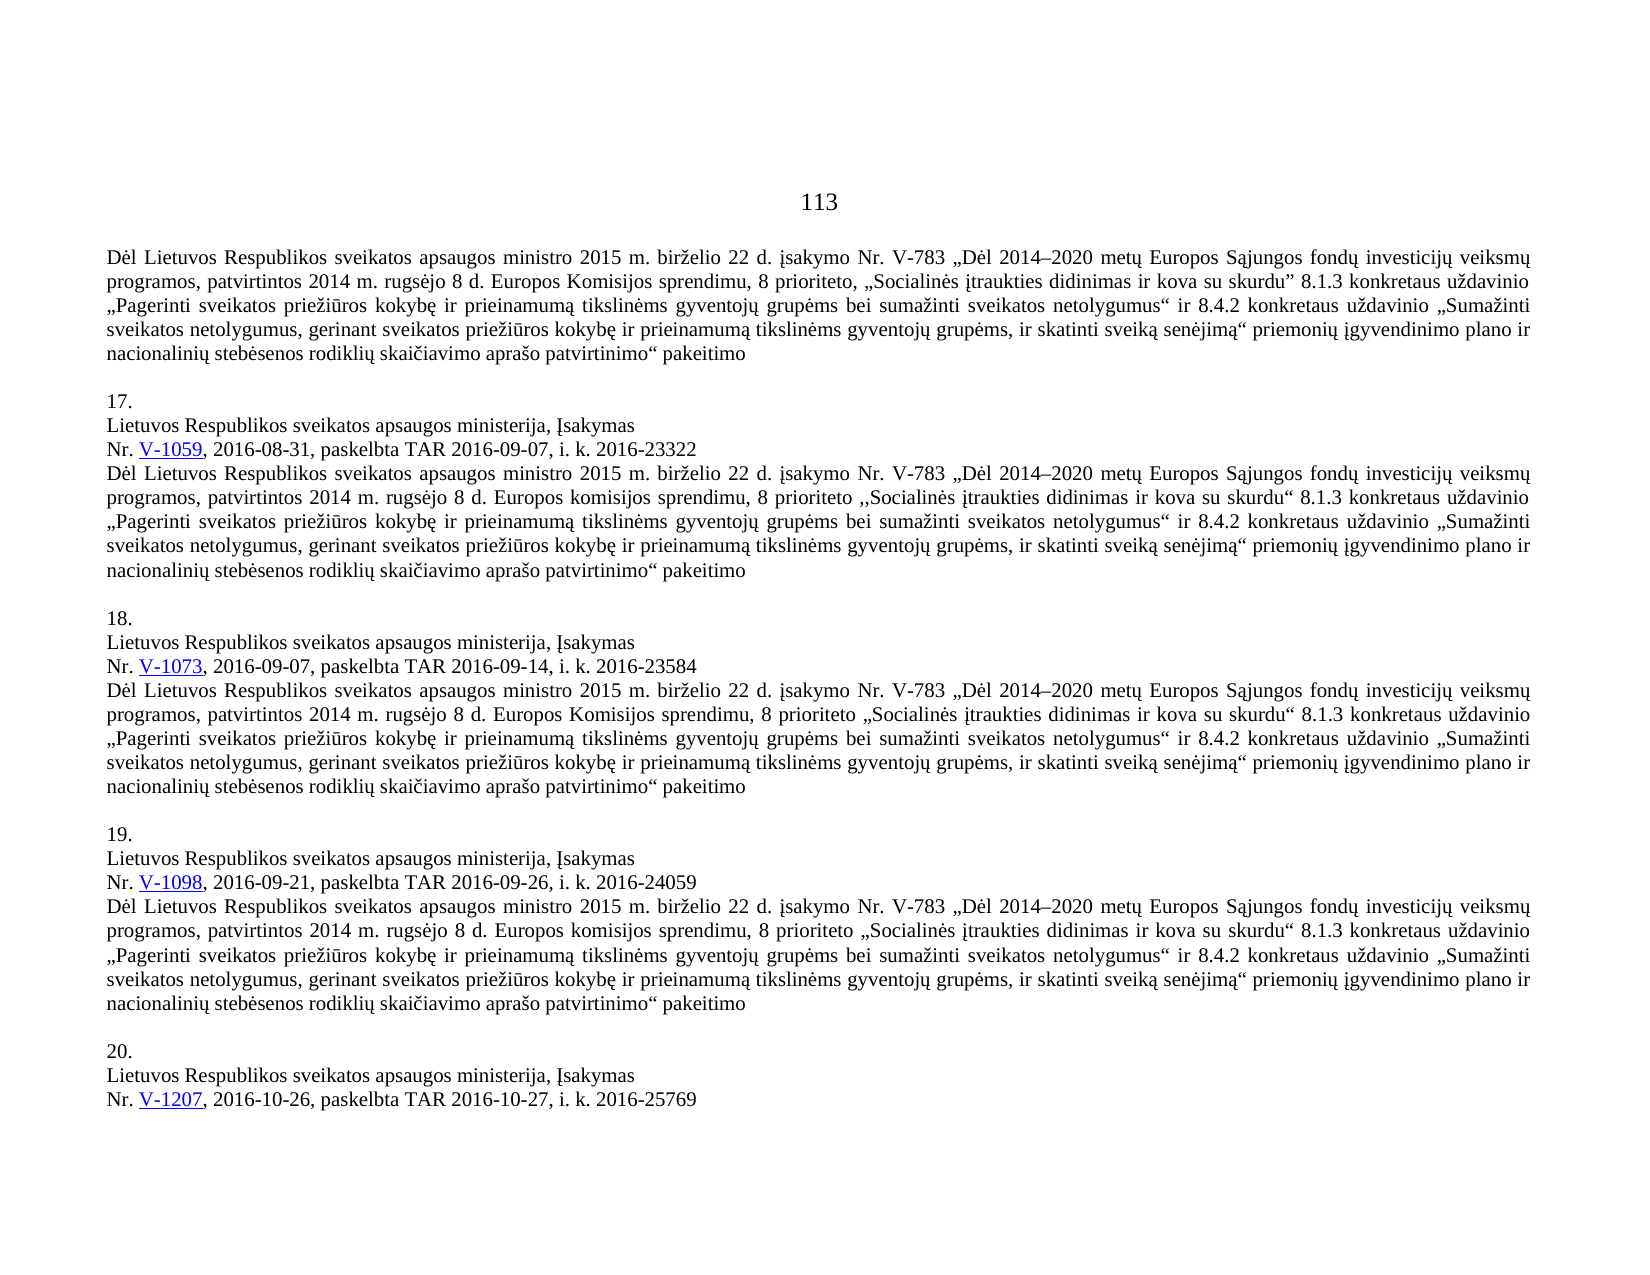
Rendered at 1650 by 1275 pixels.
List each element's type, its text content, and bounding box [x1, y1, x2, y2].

text Lietuvos Respublikos sveikatos apsaugos ministerija, Įsakymas [106, 1063, 1532, 1087]
text Dėl Lietuvos Respublikos sveikatos apsaugos ministro 2015 m. birželio 22 d. įsakymo Nr. V-783 „Dėl 2014–2020 metų Europos Sąjungos fondų investicijų veiksmų programos, patvirtintos 2014 m. rugsėjo 8 d. Europos Komisijos sprendimu, 8 prioriteto „Socialinės įtraukties didinimas ir kova su skurdu“ 8.1.3 konkretaus uždavinio „Pagerinti sveikatos priežiūros kokybę ir prieinamumą tikslinėms gyventojų grupėms bei sumažinti sveikatos netolygumus“ ir 8.4.2 konkretaus uždavinio „Sumažinti sveikatos netolygumus, gerinant sveikatos priežiūros kokybę ir prieinamumą tikslinėms gyventojų grupėms, ir skatinti sveiką senėjimą“ priemonių įgyvendinimo plano ir nacionalinių stebėsenos rodiklių skaičiavimo aprašo patvirtinimo“ pakeitimo [106, 678, 1532, 798]
text Dėl Lietuvos Respublikos sveikatos apsaugos ministro 2015 m. birželio 22 d. įsakymo Nr. V-783 „Dėl 2014–2020 metų Europos Sąjungos fondų investicijų veiksmų programos, patvirtintos 2014 m. rugsėjo 8 d. Europos komisijos sprendimu, 8 prioriteto ,,Socialinės įtraukties didinimas ir kova su skurdu“ 8.1.3 konkretaus uždavinio „Pagerinti sveikatos priežiūros kokybę ir prieinamumą tikslinėms gyventojų grupėms bei sumažinti sveikatos netolygumus“ ir 8.4.2 konkretaus uždavinio „Sumažinti sveikatos netolygumus, gerinant sveikatos priežiūros kokybę ir prieinamumą tikslinėms gyventojų grupėms, ir skatinti sveiką senėjimą“ priemonių įgyvendinimo plano ir nacionalinių stebėsenos rodiklių skaičiavimo aprašo patvirtinimo“ pakeitimo [106, 461, 1532, 582]
text Lietuvos Respublikos sveikatos apsaugos ministerija, Įsakymas [106, 846, 1532, 870]
text Dėl Lietuvos Respublikos sveikatos apsaugos ministro 2015 m. birželio 22 d. įsakymo Nr. V-783 „Dėl 2014–2020 metų Europos Sąjungos fondų investicijų veiksmų programos, patvirtintos 2014 m. rugsėjo 8 d. Europos komisijos sprendimu, 8 prioriteto „Socialinės įtraukties didinimas ir kova su skurdu“ 8.1.3 konkretaus uždavinio „Pagerinti sveikatos priežiūros kokybę ir prieinamumą tikslinėms gyventojų grupėms bei sumažinti sveikatos netolygumus“ ir 8.4.2 konkretaus uždavinio „Sumažinti sveikatos netolygumus, gerinant sveikatos priežiūros kokybę ir prieinamumą tikslinėms gyventojų grupėms, ir skatinti sveiką senėjimą“ priemonių įgyvendinimo plano ir nacionalinių stebėsenos rodiklių skaičiavimo aprašo patvirtinimo“ pakeitimo [106, 894, 1532, 1015]
text Dėl Lietuvos Respublikos sveikatos apsaugos ministro 2015 m. birželio 22 d. įsakymo Nr. V-783 „Dėl 2014–2020 metų Europos Sąjungos fondų investicijų veiksmų programos, patvirtintos 2014 m. rugsėjo 8 d. Europos Komisijos sprendimu, 8 prioriteto, „Socialinės įtraukties didinimas ir kova su skurdu” 8.1.3 konkretaus uždavinio „Pagerinti sveikatos priežiūros kokybę ir prieinamumą tikslinėms gyventojų grupėms bei sumažinti sveikatos netolygumus“ ir 8.4.2 konkretaus uždavinio „Sumažinti sveikatos netolygumus, gerinant sveikatos priežiūros kokybę ir prieinamumą tikslinėms gyventojų grupėms, ir skatinti sveiką senėjimą“ priemonių įgyvendinimo plano ir nacionalinių stebėsenos rodiklių skaičiavimo aprašo patvirtinimo“ pakeitimo [106, 245, 1532, 365]
text 19. [106, 822, 1532, 846]
text Nr. V-1073, 2016-09-07, paskelbta TAR 2016-09-14, i. k. 2016-23584 [106, 654, 1532, 678]
text 17. [106, 389, 1532, 413]
text Nr. V-1059, 2016-08-31, paskelbta TAR 2016-09-07, i. k. 2016-23322 [106, 437, 1532, 461]
text Nr. V-1207, 2016-10-26, paskelbta TAR 2016-10-27, i. k. 2016-25769 [106, 1087, 1532, 1111]
text Lietuvos Respublikos sveikatos apsaugos ministerija, Įsakymas [106, 630, 1532, 654]
text 18. [106, 606, 1532, 630]
text 20. [106, 1039, 1532, 1063]
text Nr. V-1098, 2016-09-21, paskelbta TAR 2016-09-26, i. k. 2016-24059 [106, 870, 1532, 894]
text Lietuvos Respublikos sveikatos apsaugos ministerija, Įsakymas [106, 413, 1532, 437]
